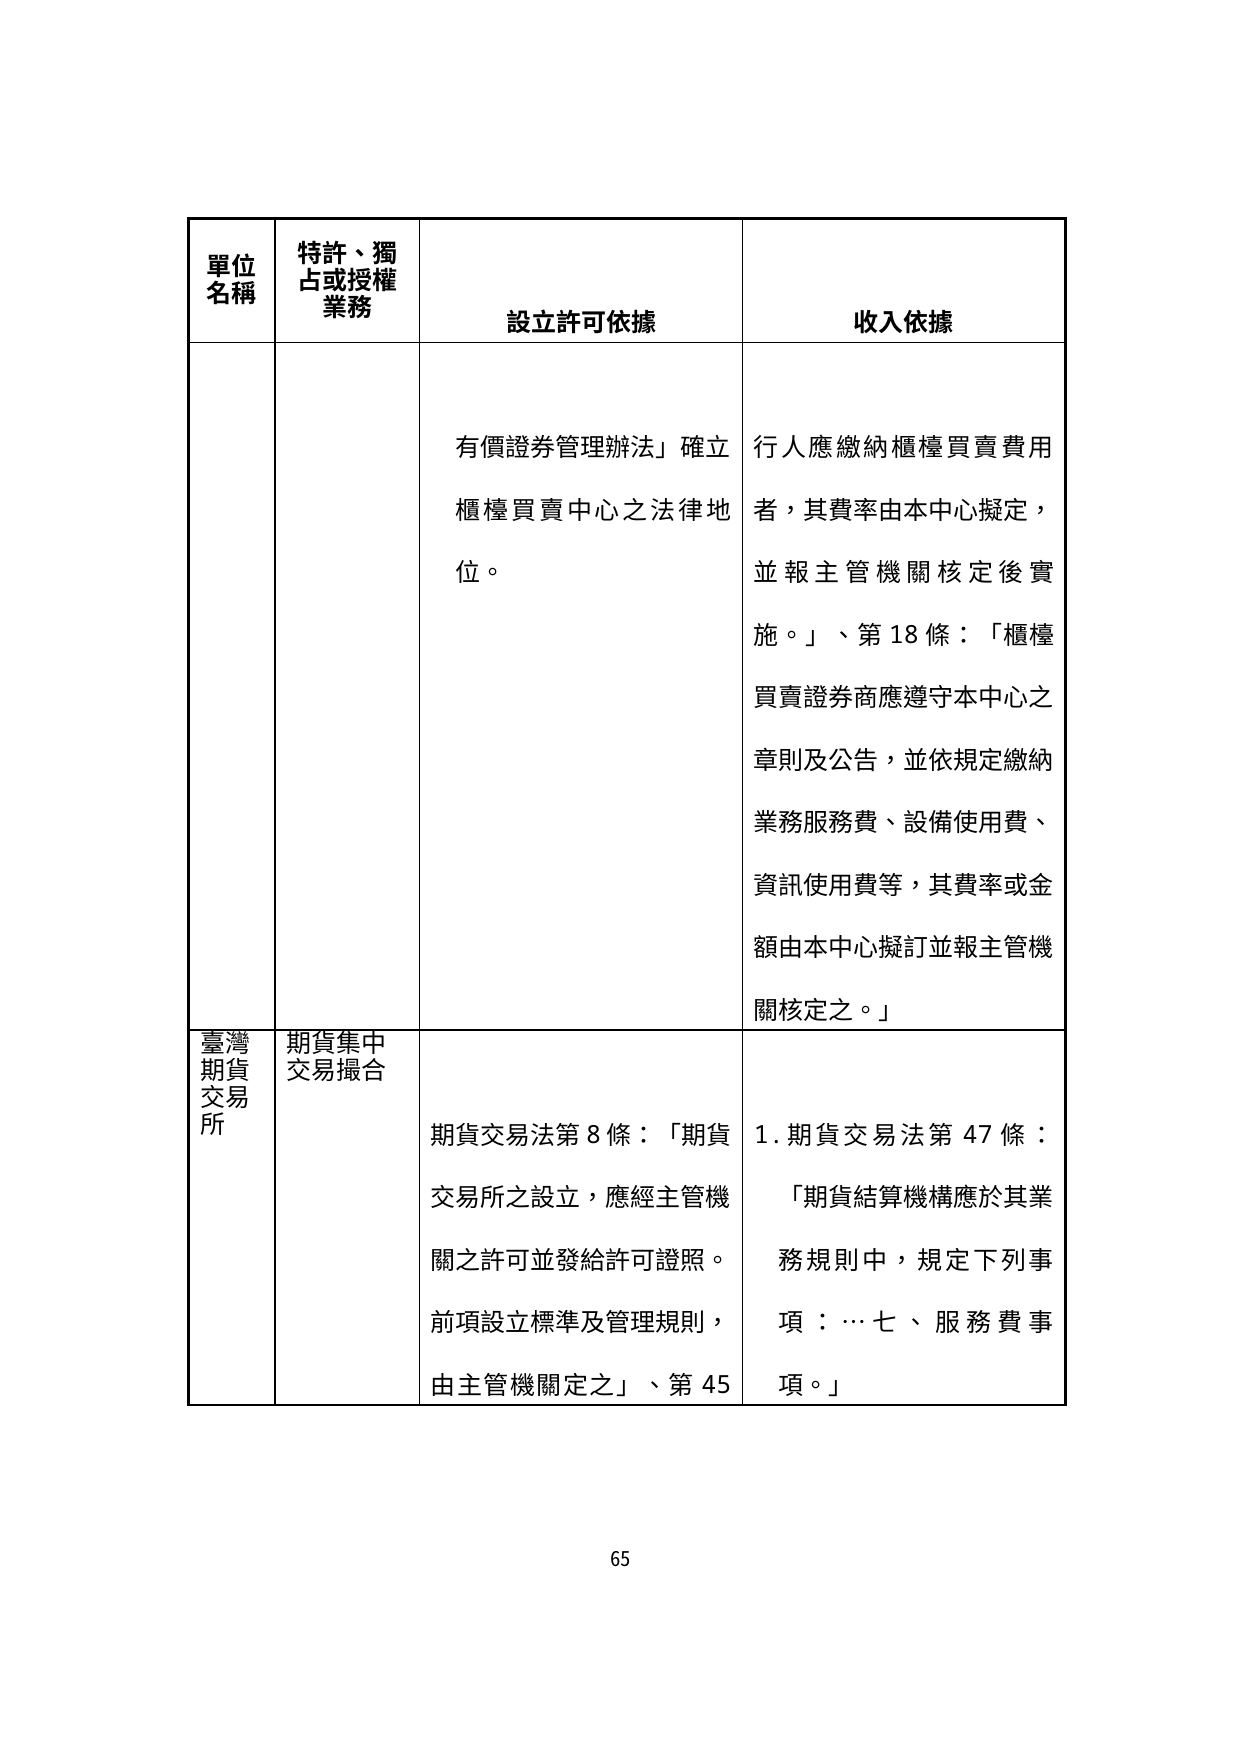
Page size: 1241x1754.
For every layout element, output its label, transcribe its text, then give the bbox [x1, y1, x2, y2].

table_cell 臺灣期貨交易所 [190, 1031, 274, 1404]
table_cell [190, 343, 274, 1029]
table_cell 有價證券管理辦法」確立櫃檯買賣中心之法律地位。 [420, 343, 742, 1029]
table_cell 1.期貨交易法第47條：「期貨結算機構應於其業務規則中，規定下列事項：…七、服務費事項。」 [743, 1031, 1064, 1404]
table_cell [276, 343, 419, 1029]
table_cell 期貨交易法第8條：「期貨交易所之設立，應經主管機關之許可並發給許可證照。前項設立標準及管理規則，由主管機關定之」、第45 [420, 1031, 742, 1404]
table_header 設立許可依據 [420, 220, 742, 342]
table_header 收入依據 [743, 220, 1064, 342]
table_header 單位名稱 [190, 220, 274, 342]
table_cell 行人應繳納櫃檯買賣費用者，其費率由本中心擬定，並報主管機關核定後實施。」、第18條：「櫃檯買賣證券商應遵守本中心之章則及公告，並依規定繳納業務服務費、設備使用費、資訊使用費等，其費率或金額由本中心擬訂並報主管機關核定之。」 [743, 343, 1064, 1029]
table_header 特許、獨占或授權業務 [276, 220, 419, 342]
table_cell 期貨集中交易撮合 [276, 1031, 419, 1404]
